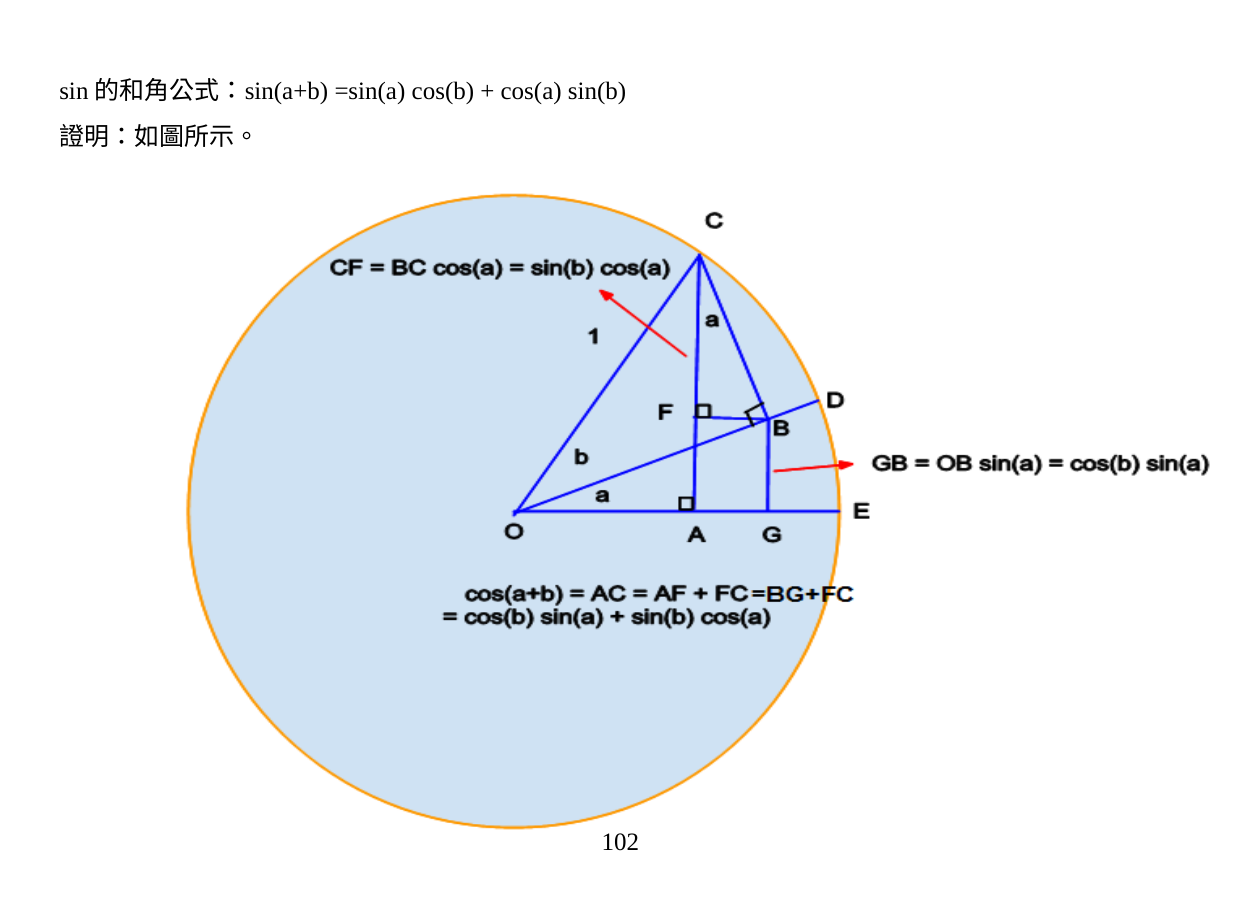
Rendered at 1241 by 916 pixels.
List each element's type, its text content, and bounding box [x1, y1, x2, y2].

picture [159, 190, 1234, 836]
text sin 的和角公式：sin(a+b) =sin(a) cos(b) + cos(a) sin(b) 證明：如圖所示。 [59, 71, 1181, 152]
